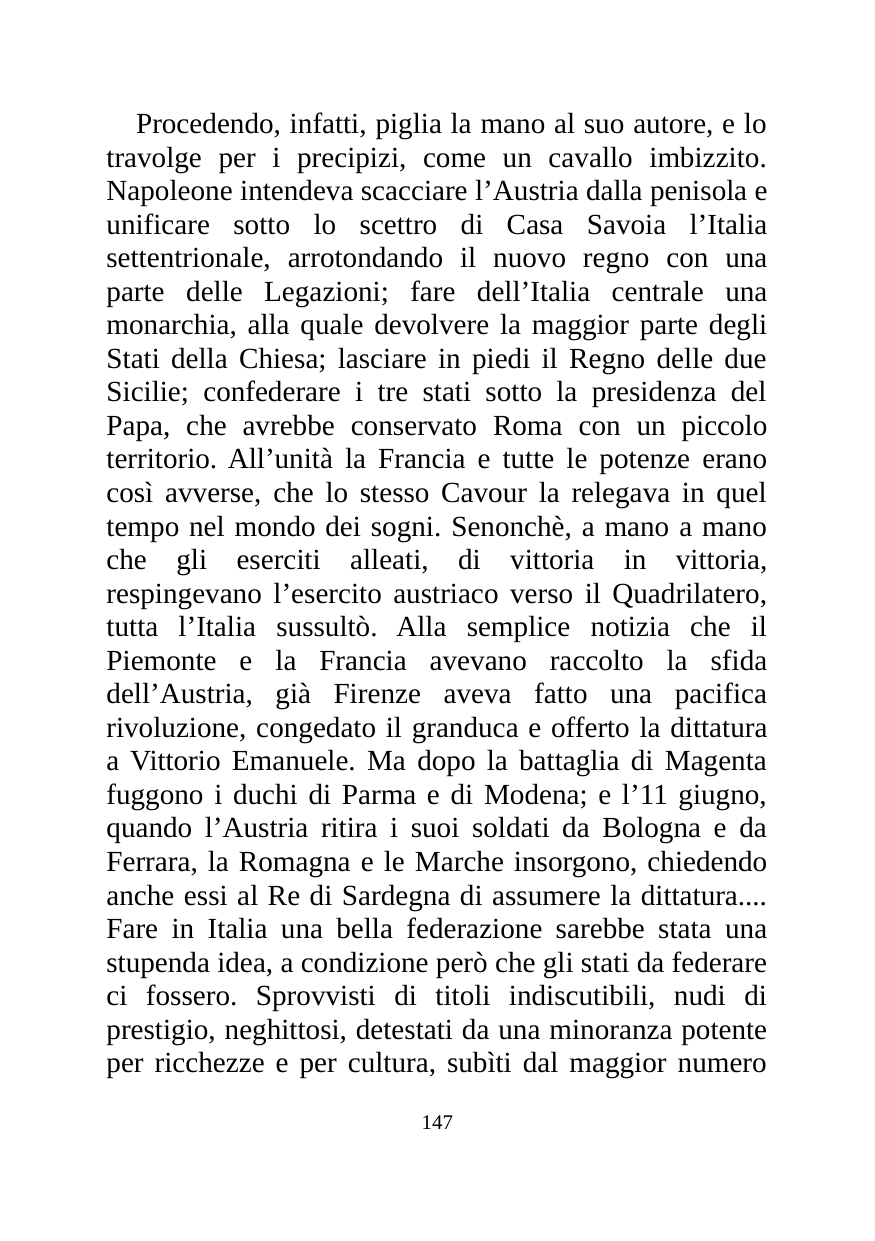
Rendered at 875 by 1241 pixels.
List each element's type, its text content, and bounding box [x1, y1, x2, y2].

text Procedendo, infatti, piglia la mano al suo autore, e lo travolge per i precipizi, come un cavallo imbizzito. Napoleone intendeva scacciare l’Austria dalla penisola e unificare sotto lo scettro di Casa Savoia l’Italia settentrionale, arrotondando il nuovo regno con una parte delle Legazioni; fare dell’Italia centrale una monarchia, alla quale devolvere la maggior parte degli Stati della Chiesa; lasciare in piedi il Regno delle due Sicilie; confederare i tre stati sotto la presidenza del Papa, che avrebbe conservato Roma con un piccolo territorio. All’unità la Francia e tutte le potenze erano così avverse, che lo stesso Cavour la relegava in quel tempo nel mondo dei sogni. Senonchè, a mano a mano che gli eserciti alleati, di vittoria in vittoria, respingevano l’esercito austriaco verso il Quadrilatero, tutta l’Italia sussultò. Alla semplice notizia che il Piemonte e la Francia avevano raccolto la sfida dell’Austria, già Firenze aveva fatto una pacifica rivoluzione, congedato il granduca e offerto la dittatura a Vittorio Emanuele. Ma dopo la battaglia di Magenta fuggono i duchi di Parma e di Modena; e l’11 giugno, quando l’Austria ritira i suoi soldati da Bologna e da Ferrara, la Romagna e le Marche insorgono, chiedendo anche essi al Re di Sardegna di assumere la dittatura.... Fare in Italia una bella federazione sarebbe stata una stupenda idea, a condizione però che gli stati da federare ci fossero. Sprovvisti di titoli indiscutibili, nudi di prestigio, neghittosi, detestati da una minoranza potente per ricchezze e per cultura, subìti dal maggior numero [106, 106, 768, 1079]
